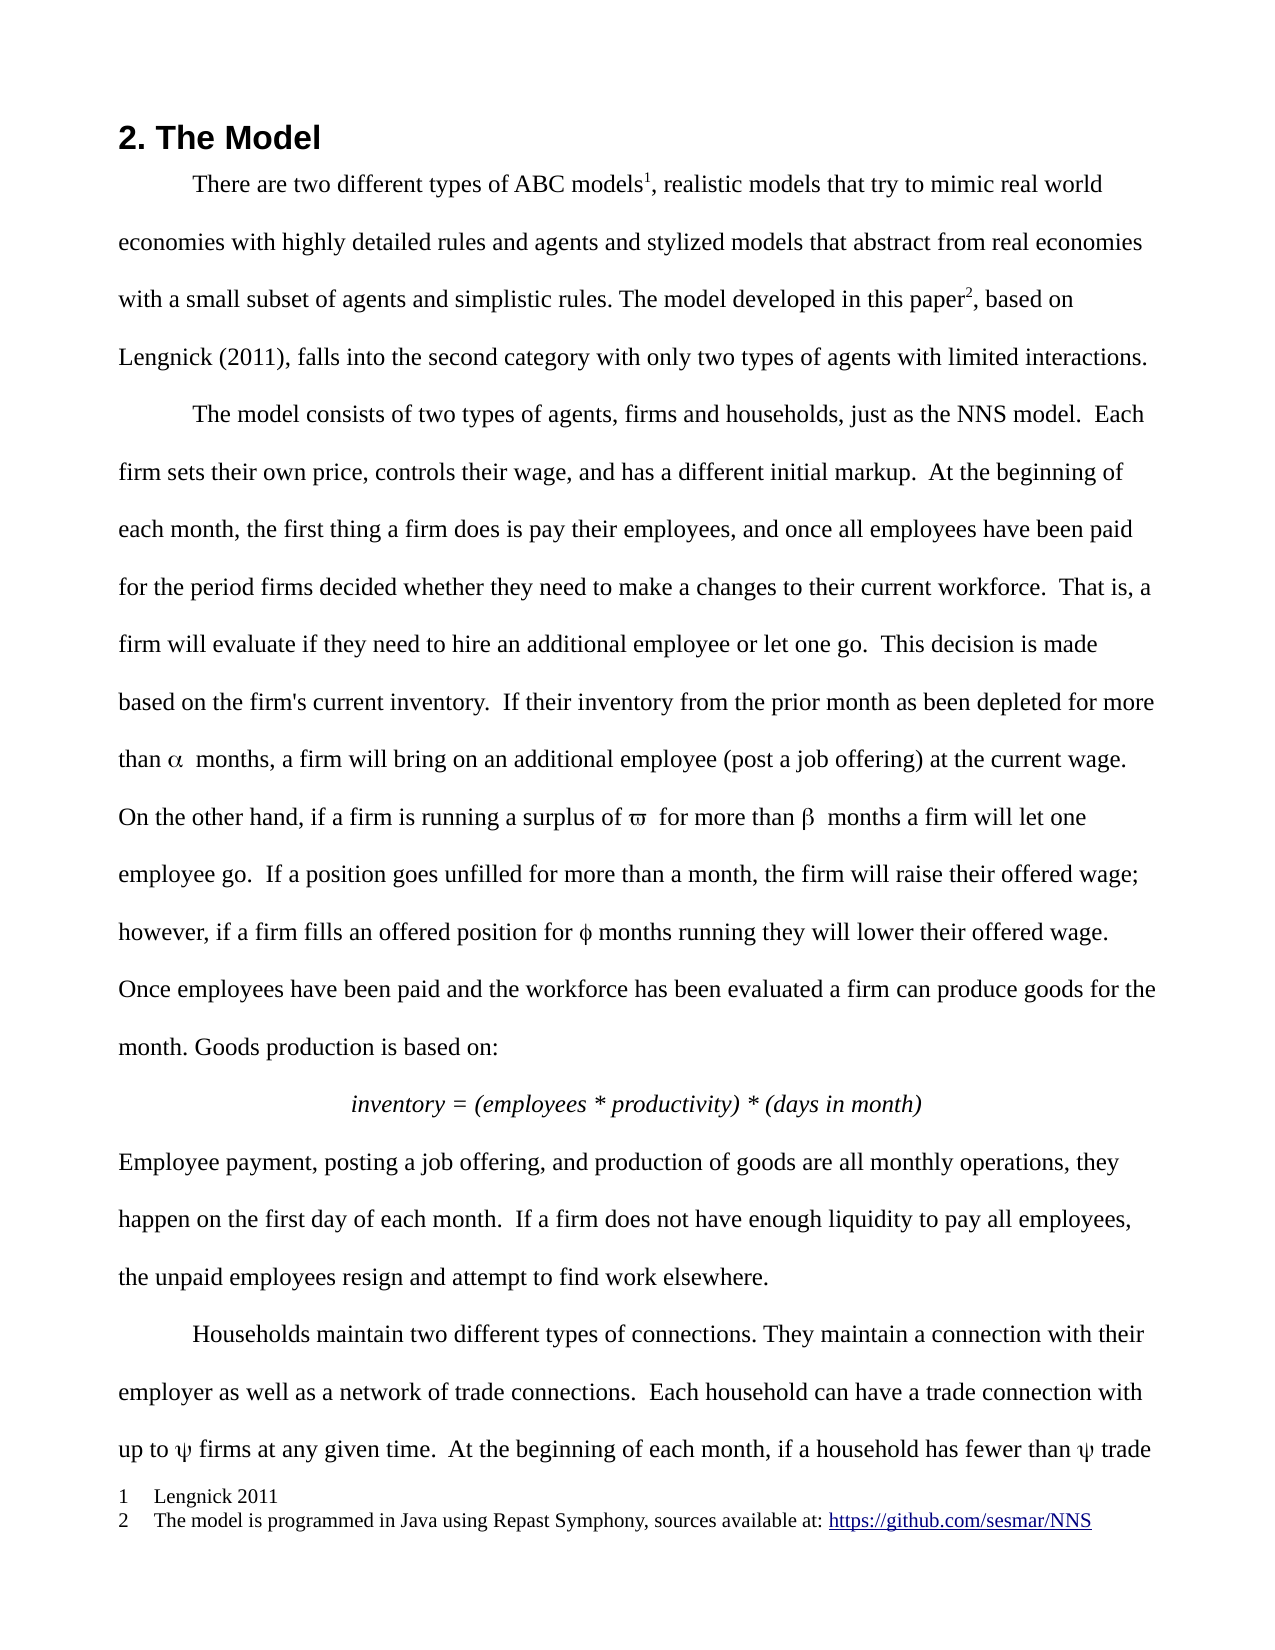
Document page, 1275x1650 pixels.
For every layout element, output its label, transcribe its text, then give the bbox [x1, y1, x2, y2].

text inventory = (employees * productivity) * (days in month) [118, 1089, 1157, 1118]
text There are two different types of ABC models, realistic models that try to mimic real world economies with highly detailed rules and agents and stylized models that abstract from real economies with a small subset of agents and simplistic rules. The model developed in this paper, based on Lengnick (2011), falls into the second category with only two types of agents with limited interactions. [118, 169, 1157, 371]
text Households maintain two different types of connections. They maintain a connection with their employer as well as a network of trade connections. Each household can have a trade connection with up to y firms at any given time. At the beginning of each month, if a household has fewer than y trade [118, 1319, 1157, 1463]
subtitle 2. The Model [118, 118, 1157, 157]
text The model is programmed in Java using Repast Symphony, sources available at: https://github.com/sesmar/NNS [118, 1508, 1157, 1532]
text The model consists of two types of agents, firms and households, just as the NNS model. Each firm sets their own price, controls their wage, and has a different initial markup. At the beginning of each month, the first thing a firm does is pay their employees, and once all employees have been paid for the period firms decided whether they need to make a changes to their current workforce. That is, a firm will evaluate if they need to hire an additional employee or let one go. This decision is made based on the firm's current inventory. If their inventory from the prior month as been depleted for more than a months, a firm will bring on an additional employee (post a job offering) at the current wage. On the other hand, if a firm is running a surplus of v for more than b months a firm will let one employee go. If a position goes unfilled for more than a month, the firm will raise their offered wage; however, if a firm fills an offered position for f months running they will lower their offered wage. Once employees have been paid and the workforce has been evaluated a firm can produce goods for the month. Goods production is based on: [118, 399, 1157, 1061]
text Lengnick 2011 [118, 1484, 1157, 1508]
text Employee payment, posting a job offering, and production of goods are all monthly operations, they happen on the first day of each month. If a firm does not have enough liquidity to pay all employees, the unpaid employees resign and attempt to find work elsewhere. [118, 1147, 1157, 1291]
